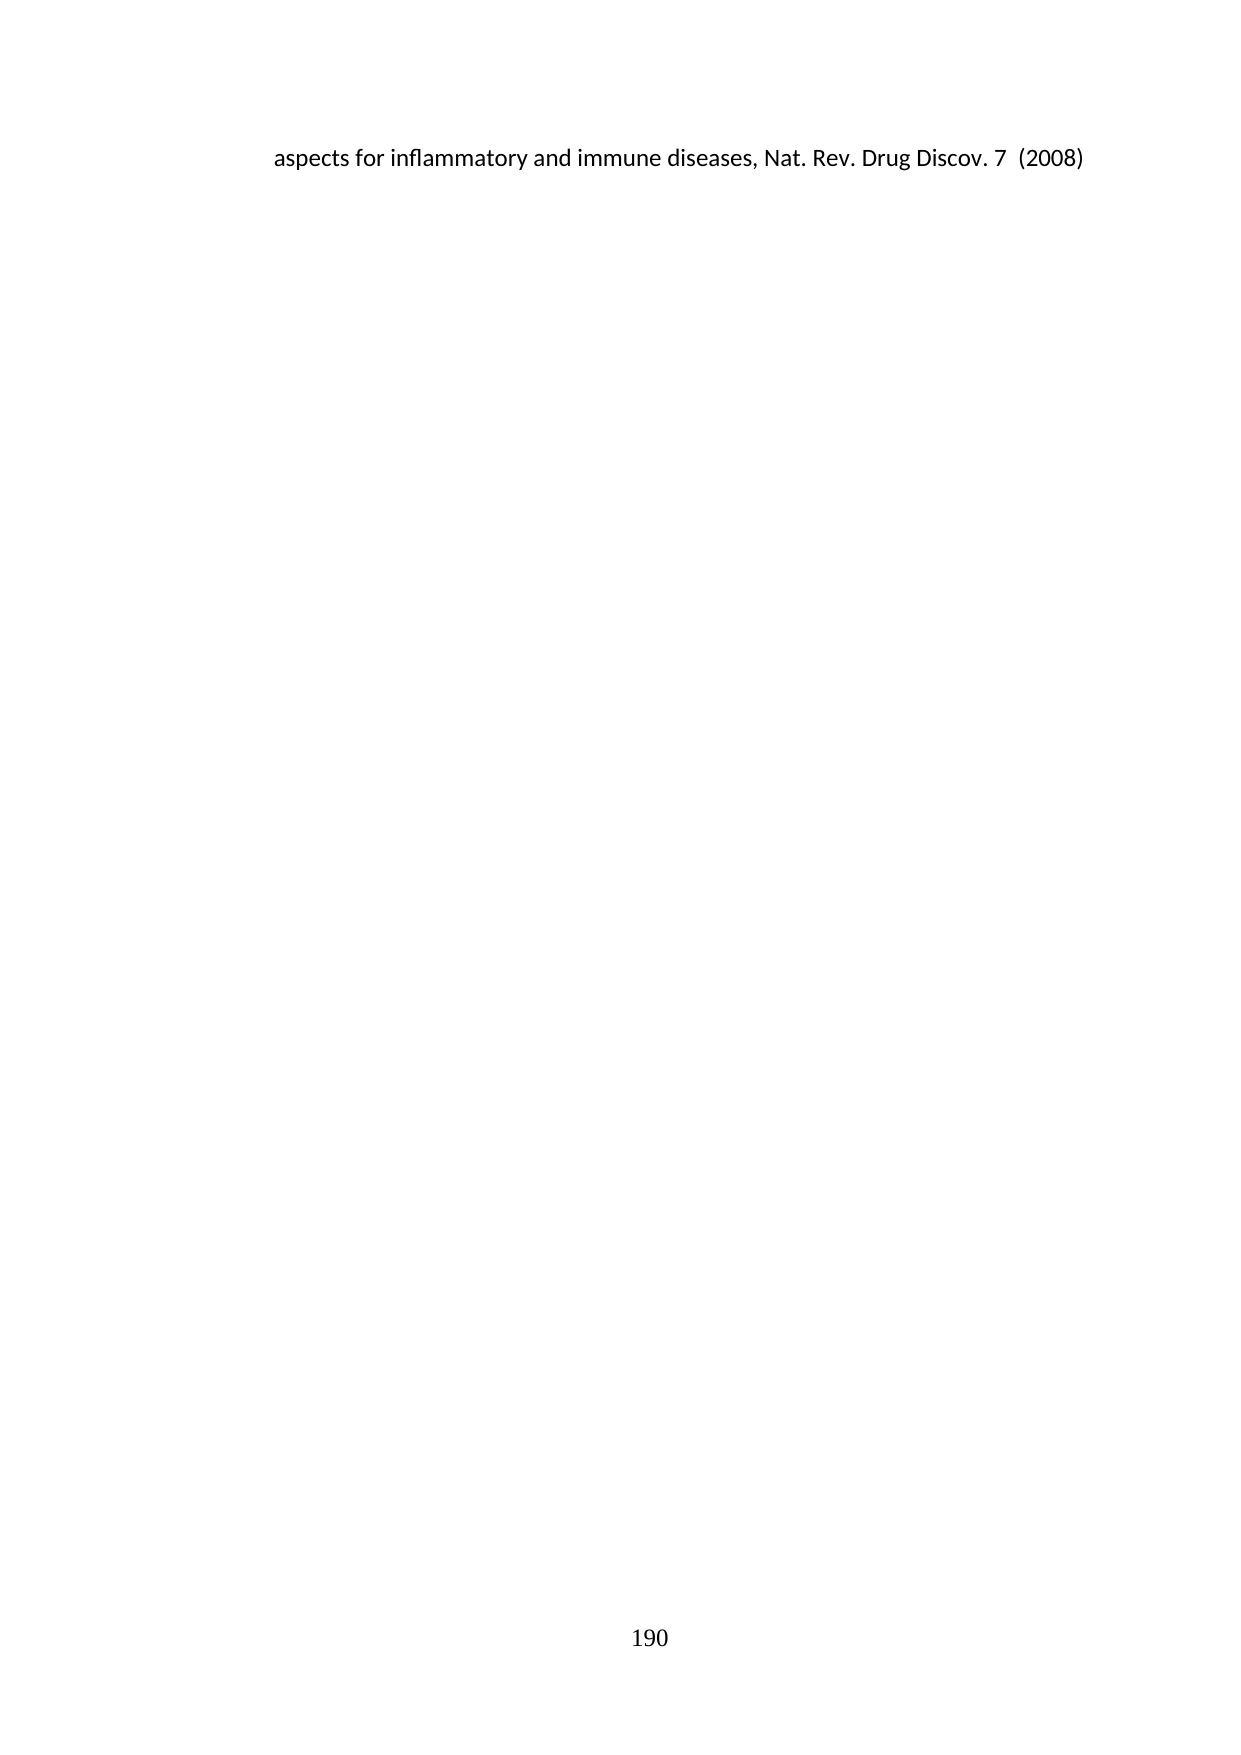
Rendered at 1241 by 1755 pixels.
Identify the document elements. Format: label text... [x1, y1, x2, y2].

text aspects for inflammatory and immune diseases, Nat. Rev. Drug Discov. 7 (2008) [273, 142, 1105, 172]
